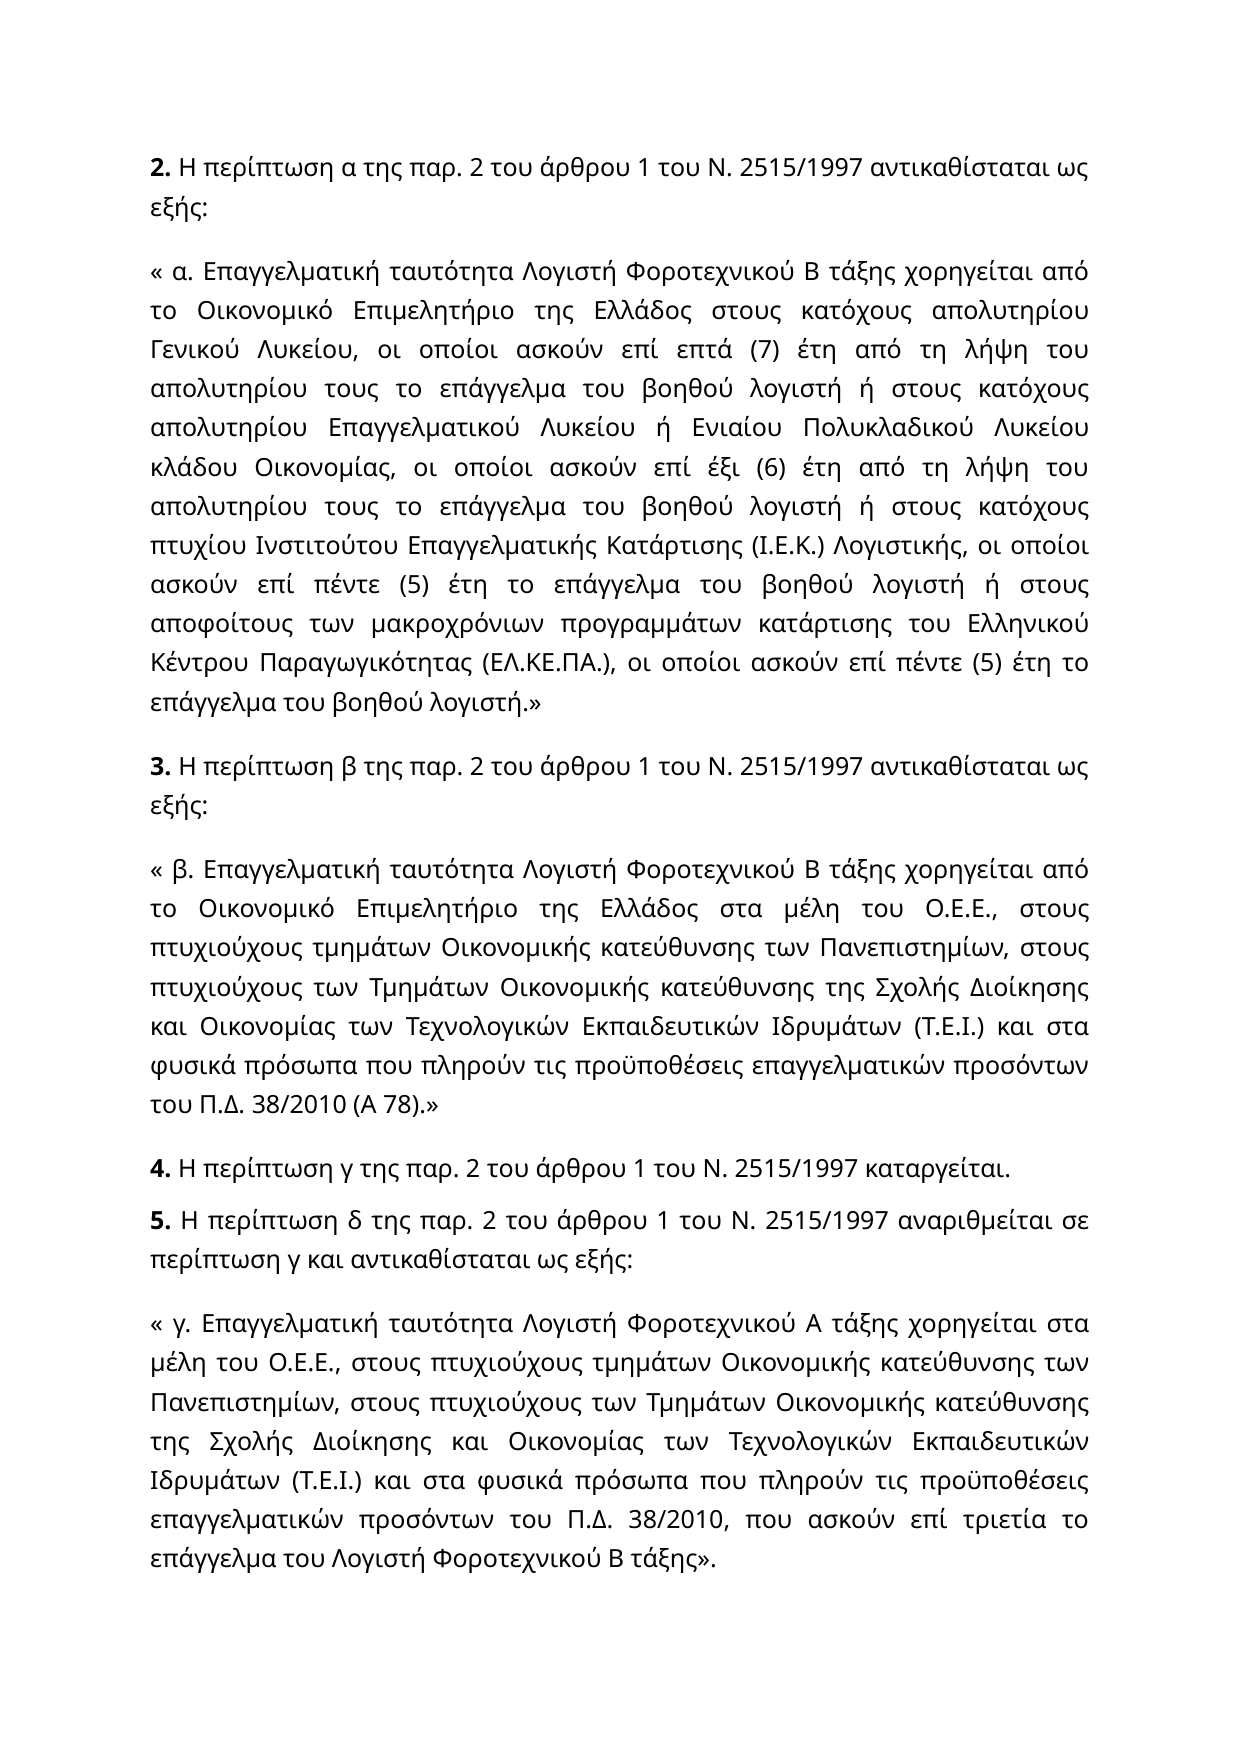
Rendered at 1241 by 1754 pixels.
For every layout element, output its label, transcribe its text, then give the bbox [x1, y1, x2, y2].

text « α. Επαγγελματική ταυτότητα Λογιστή Φοροτεχνικού Β τάξης χορηγείται από το Οικονομικό Επιμελητήριο της Ελλάδος στους κατόχους απολυτηρίου Γενικού Λυκείου, οι οποίοι ασκούν επί επτά (7) έτη από τη λήψη του απολυτηρίου τους το επάγγελμα του βοηθού λογιστή ή στους κατόχους απολυτηρίου Επαγγελματικού Λυκείου ή Ενιαίου Πολυκλαδικού Λυκείου κλάδου Οικονομίας, οι οποίοι ασκούν επί έξι (6) έτη από τη λήψη του απολυτηρίου τους το επάγγελμα του βοηθού λογιστή ή στους κατόχους πτυχίου Ινστιτούτου Επαγγελματικής Κατάρτισης (Ι.Ε.Κ.) Λογιστικής, οι οποίοι ασκούν επί πέντε (5) έτη το επάγγελμα του βοηθού λογιστή ή στους αποφοίτους των μακροχρόνιων προγραμμάτων κατάρτισης του Ελληνικού Κέντρου Παραγωγικότητας (ΕΛ.ΚΕ.ΠΑ.), οι οποίοι ασκούν επί πέντε (5) έτη το επάγγελμα του βοηθού λογιστή.» [150, 253, 1090, 718]
text 4. Η περίπτωση γ της παρ. 2 του άρθρου 1 του Ν. 2515/1997 καταργείται. [150, 1151, 1090, 1185]
text 5. Η περίπτωση δ της παρ. 2 του άρθρου 1 του Ν. 2515/1997 αναριθμείται σε περίπτωση γ και αντικαθίσταται ως εξής: [150, 1202, 1090, 1276]
text « γ. Επαγγελματική ταυτότητα Λογιστή Φοροτεχνικού Α τάξης χορηγείται στα μέλη του Ο.Ε.Ε., στους πτυχιούχους τμημάτων Οικονομικής κατεύθυνσης των Πανεπιστημίων, στους πτυχιούχους των Τμημάτων Οικονομικής κατεύθυνσης της Σχολής Διοίκησης και Οικονομίας των Τεχνολογικών Εκπαιδευτικών Ιδρυμάτων (Τ.Ε.Ι.) και στα φυσικά πρόσωπα που πληρούν τις προϋποθέσεις επαγγελματικών προσόντων του Π.Δ. 38/2010, που ασκούν επί τριετία το επάγγελμα του Λογιστή Φοροτεχνικού Β τάξης». [150, 1306, 1090, 1575]
text 3. Η περίπτωση β της παρ. 2 του άρθρου 1 του Ν. 2515/1997 αντικαθίσταται ως εξής: [150, 748, 1090, 822]
text « β. Επαγγελματική ταυτότητα Λογιστή Φοροτεχνικού Β τάξης χορηγείται από το Οικονομικό Επιμελητήριο της Ελλάδος στα μέλη του Ο.Ε.Ε., στους πτυχιούχους τμημάτων Οικονομικής κατεύθυνσης των Πανεπιστημίων, στους πτυχιούχους των Τμημάτων Οικονομικής κατεύθυνσης της Σχολής Διοίκησης και Οικονομίας των Τεχνολογικών Εκπαιδευτικών Ιδρυμάτων (Τ.Ε.Ι.) και στα φυσικά πρόσωπα που πληρούν τις προϋποθέσεις επαγγελματικών προσόντων του Π.Δ. 38/2010 (Α 78).» [150, 852, 1090, 1121]
text 2. Η περίπτωση α της παρ. 2 του άρθρου 1 του Ν. 2515/1997 αντικαθίσταται ως εξής: [150, 150, 1090, 223]
